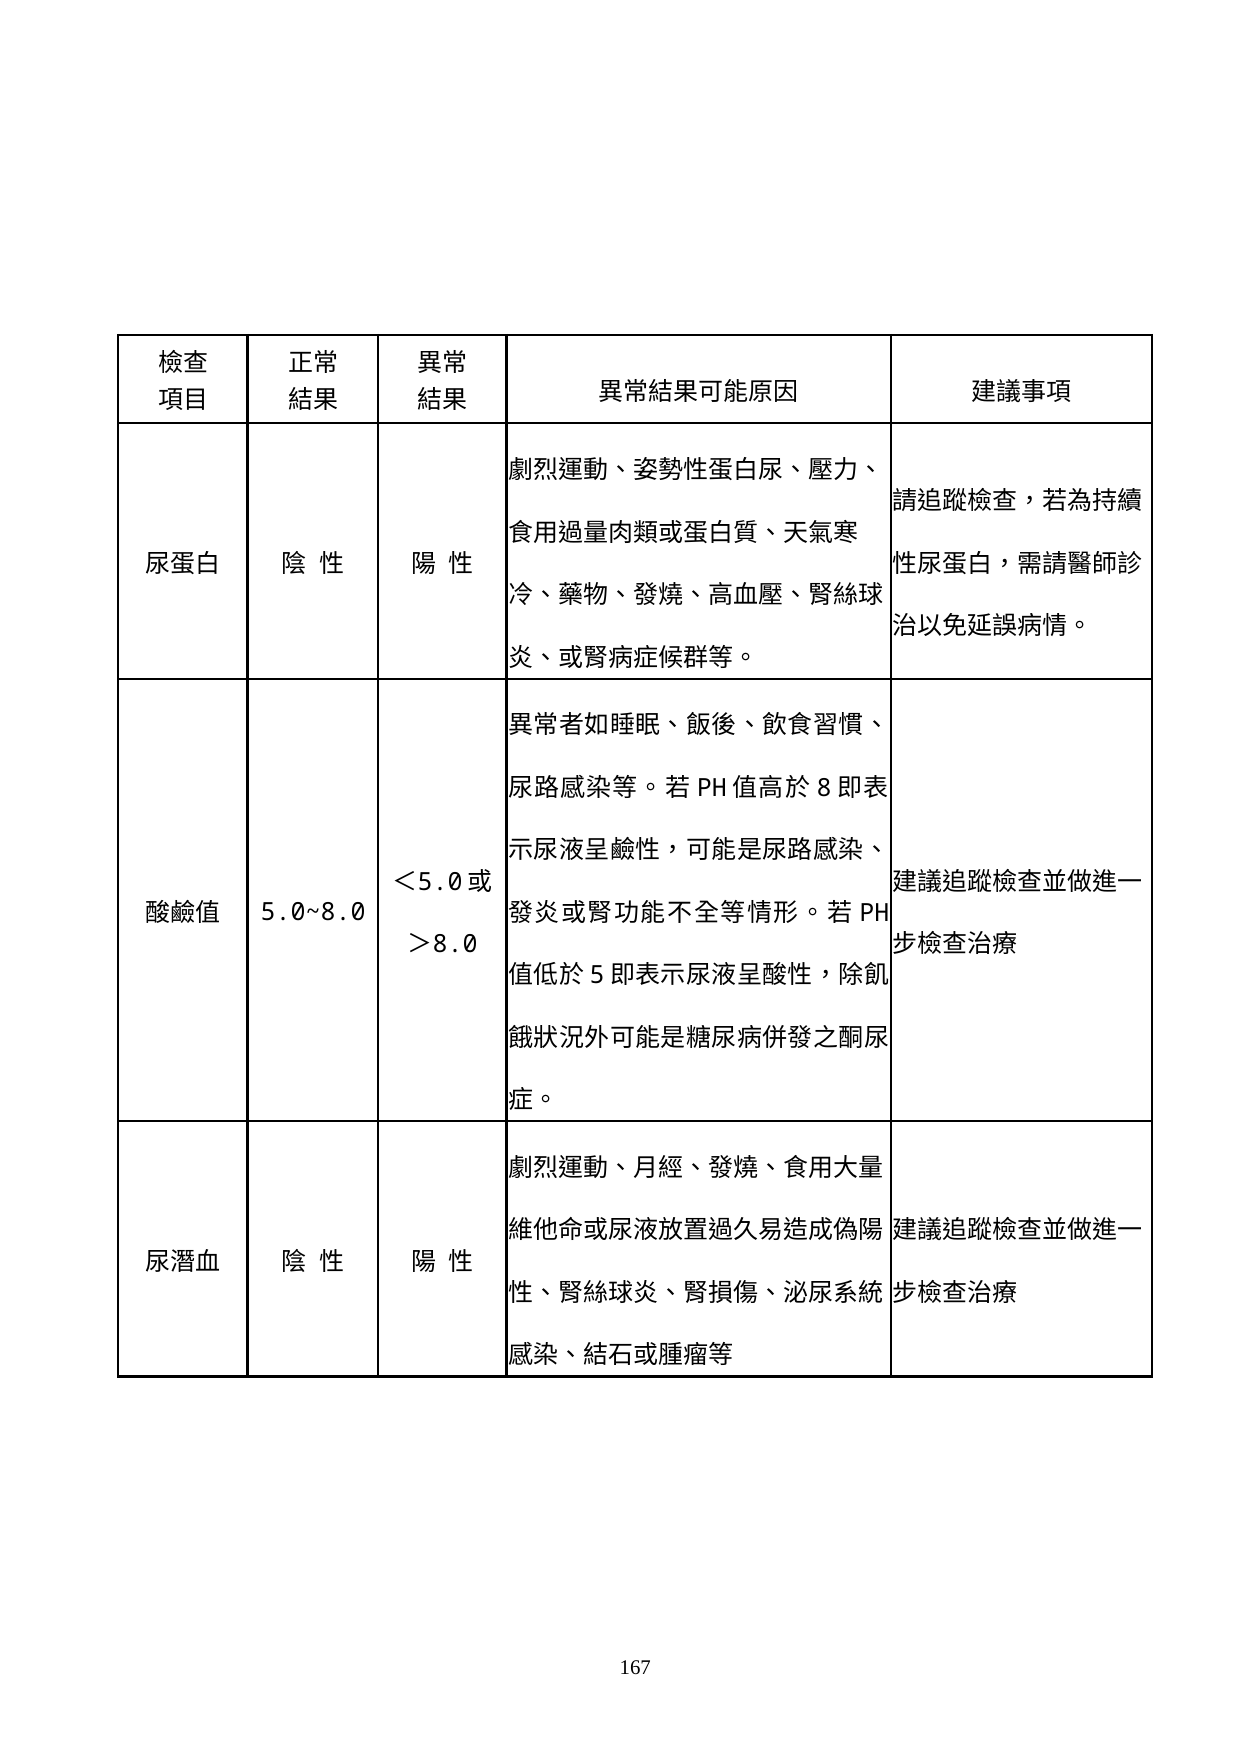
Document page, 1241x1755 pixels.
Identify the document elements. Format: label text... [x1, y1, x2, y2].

table_cell 劇烈運動、月經、發燒、食用大量維他命或尿液放置過久易造成偽陽性、腎絲球炎、腎損傷、泌尿系統感染、結石或腫瘤等 [508, 1122, 890, 1375]
table_header 異常結果可能原因 [508, 336, 890, 422]
table_cell 建議追蹤檢查並做進一步檢查治療 [892, 1122, 1151, 1375]
table_header 異常 結果 [379, 336, 505, 422]
table_cell 陰 性 [249, 1122, 377, 1375]
table_cell 尿潛血 [119, 1122, 246, 1375]
table_cell 陰 性 [249, 424, 377, 677]
table_cell ＜5.0或 ＞8.0 [379, 680, 505, 1120]
table_cell 尿蛋白 [119, 424, 246, 677]
table_cell 建議追蹤檢查並做進一步檢查治療 [892, 680, 1151, 1120]
table_cell 劇烈運動、姿勢性蛋白尿、壓力、食用過量肉類或蛋白質、天氣寒冷、藥物、發燒、高血壓、腎絲球炎、或腎病症候群等。 [508, 424, 890, 677]
table_header 建議事項 [892, 336, 1151, 422]
table_cell 5.0~8.0 [249, 680, 377, 1120]
table_header 正常 結果 [249, 336, 377, 422]
table_cell 酸鹼值 [119, 680, 246, 1120]
table_cell 陽 性 [379, 1122, 505, 1375]
table_header 檢查 項目 [119, 336, 246, 422]
table_cell 陽 性 [379, 424, 505, 677]
table_cell 請追蹤檢查，若為持續性尿蛋白，需請醫師診治以免延誤病情。 [892, 424, 1151, 677]
table_cell 異常者如睡眠、飯後、飲食習慣、尿路感染等。若PH值高於8即表示尿液呈鹼性，可能是尿路感染、發炎或腎功能不全等情形。若PH值低於5即表示尿液呈酸性，除飢餓狀況外可能是糖尿病併發之酮尿症。 [508, 680, 890, 1120]
